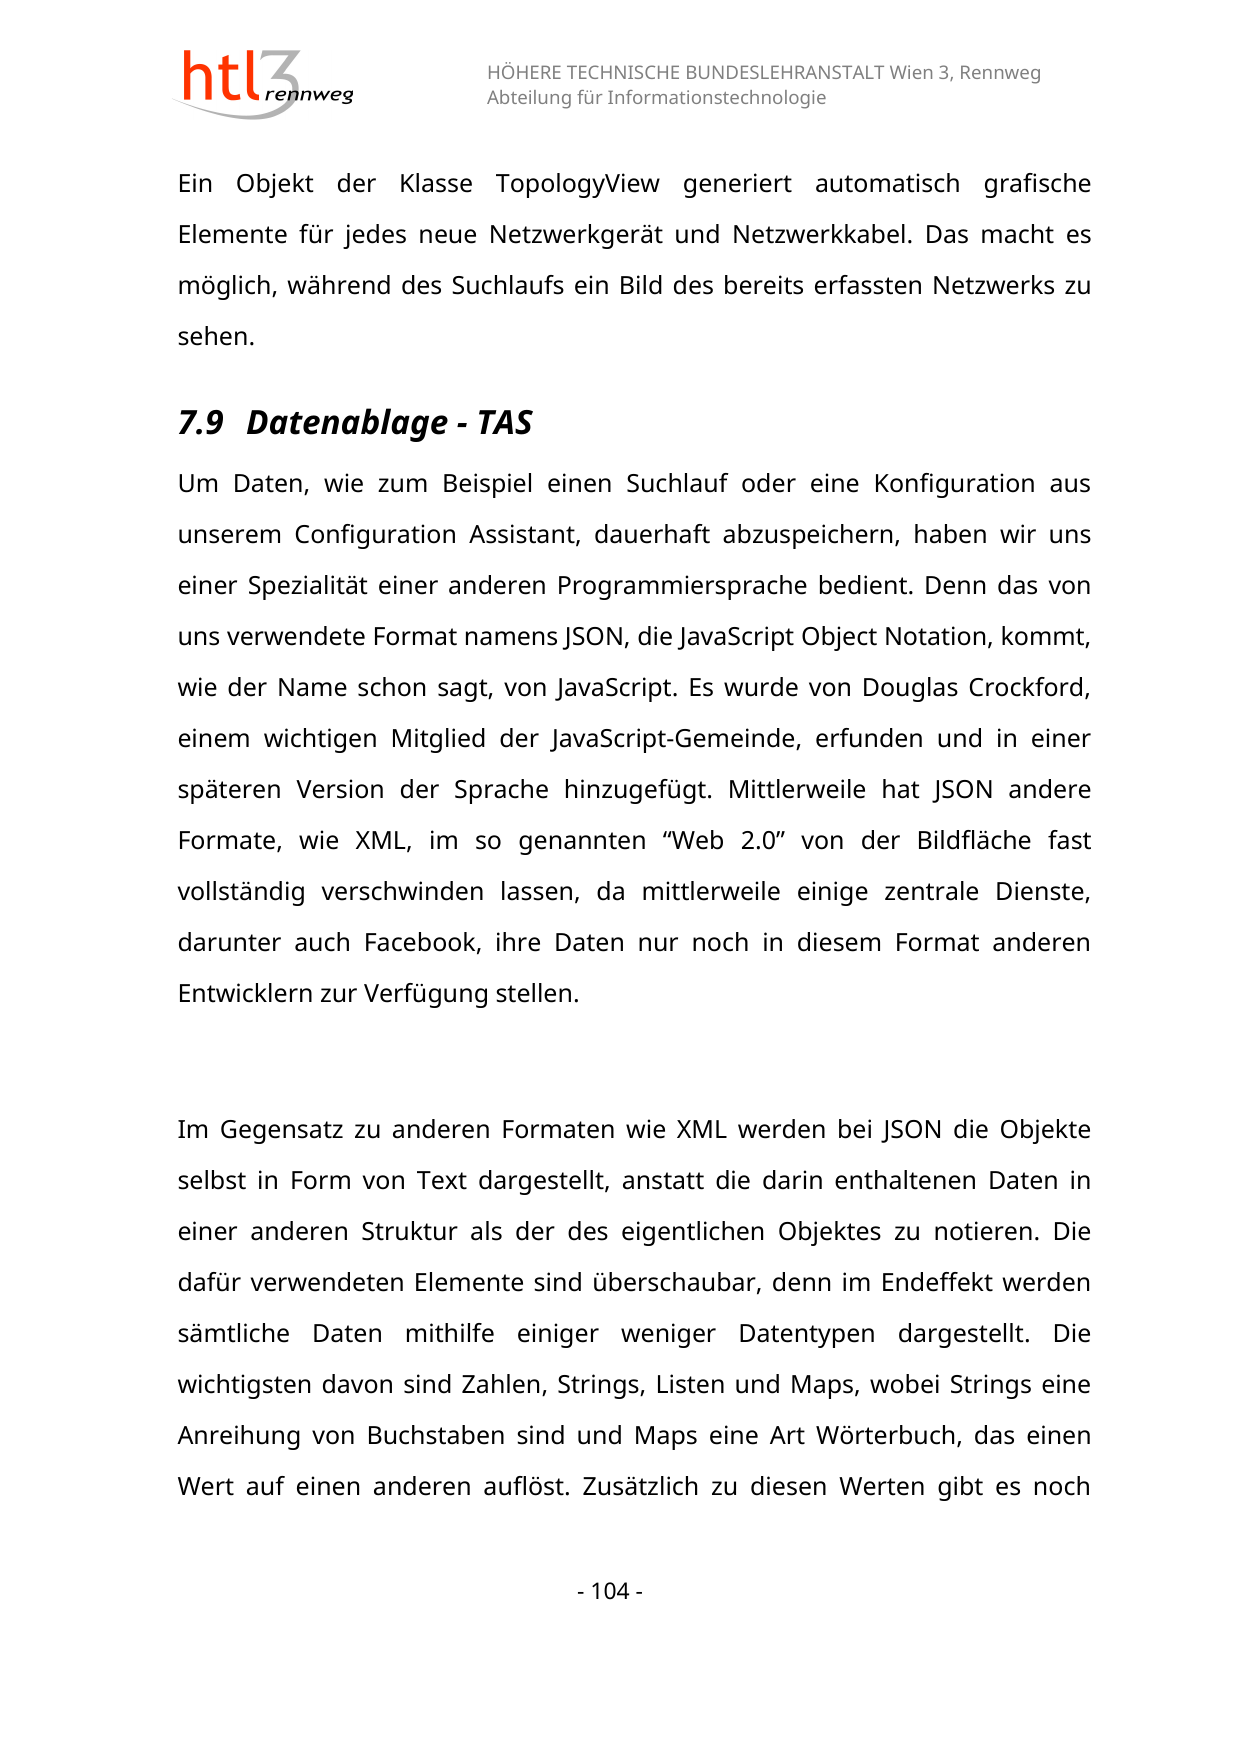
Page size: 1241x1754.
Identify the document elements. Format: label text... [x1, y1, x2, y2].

text Im Gegensatz zu anderen Formaten wie XML werden bei JSON die Objekte selbst in Form von Text dargestellt, anstatt die darin enthaltenen Daten in einer anderen Struktur als der des eigentlichen Objektes zu notieren. Die dafür verwendeten Elemente sind überschaubar, denn im Endeffekt werden sämtliche Daten mithilfe einiger weniger Datentypen dargestellt. Die wichtigsten davon sind Zahlen, Strings, Listen und Maps, wobei Strings eine Anreihung von Buchstaben sind und Maps eine Art Wörterbuch, das einen Wert auf einen anderen auflöst. Zusätzlich zu diesen Werten gibt es noch [177, 1111, 1092, 1503]
subtitle Datenablage - TAS [177, 399, 1092, 444]
picture [171, 50, 353, 120]
text Um Daten, wie zum Beispiel einen Suchlauf oder eine Konfiguration aus unserem Configuration Assistant, dauerhaft abzuspeichern, haben wir uns einer Spezialität einer anderen Programmiersprache bedient. Denn das von uns verwendete Format namens JSON, die JavaScript Object Notation, kommt, wie der Name schon sagt, von JavaScript. Es wurde von Douglas Crockford, einem wichtigen Mitglied der JavaScript-Gemeinde, erfunden und in einer späteren Version der Sprache hinzugefügt. Mittlerweile hat JSON andere Formate, wie XML, im so genannten “Web 2.0” von der Bildfläche fast vollständig verschwinden lassen, da mittlerweile einige zentrale Dienste, darunter auch Facebook, ihre Daten nur noch in diesem Format anderen Entwicklern zur Verfügung stellen. [177, 465, 1092, 1010]
text Ein Objekt der Klasse TopologyView generiert automatisch grafische Elemente für jedes neue Netzwerkgerät und Netzwerkkabel. Das macht es möglich, während des Suchlaufs ein Bild des bereits erfassten Netzwerks zu sehen. [177, 166, 1092, 353]
